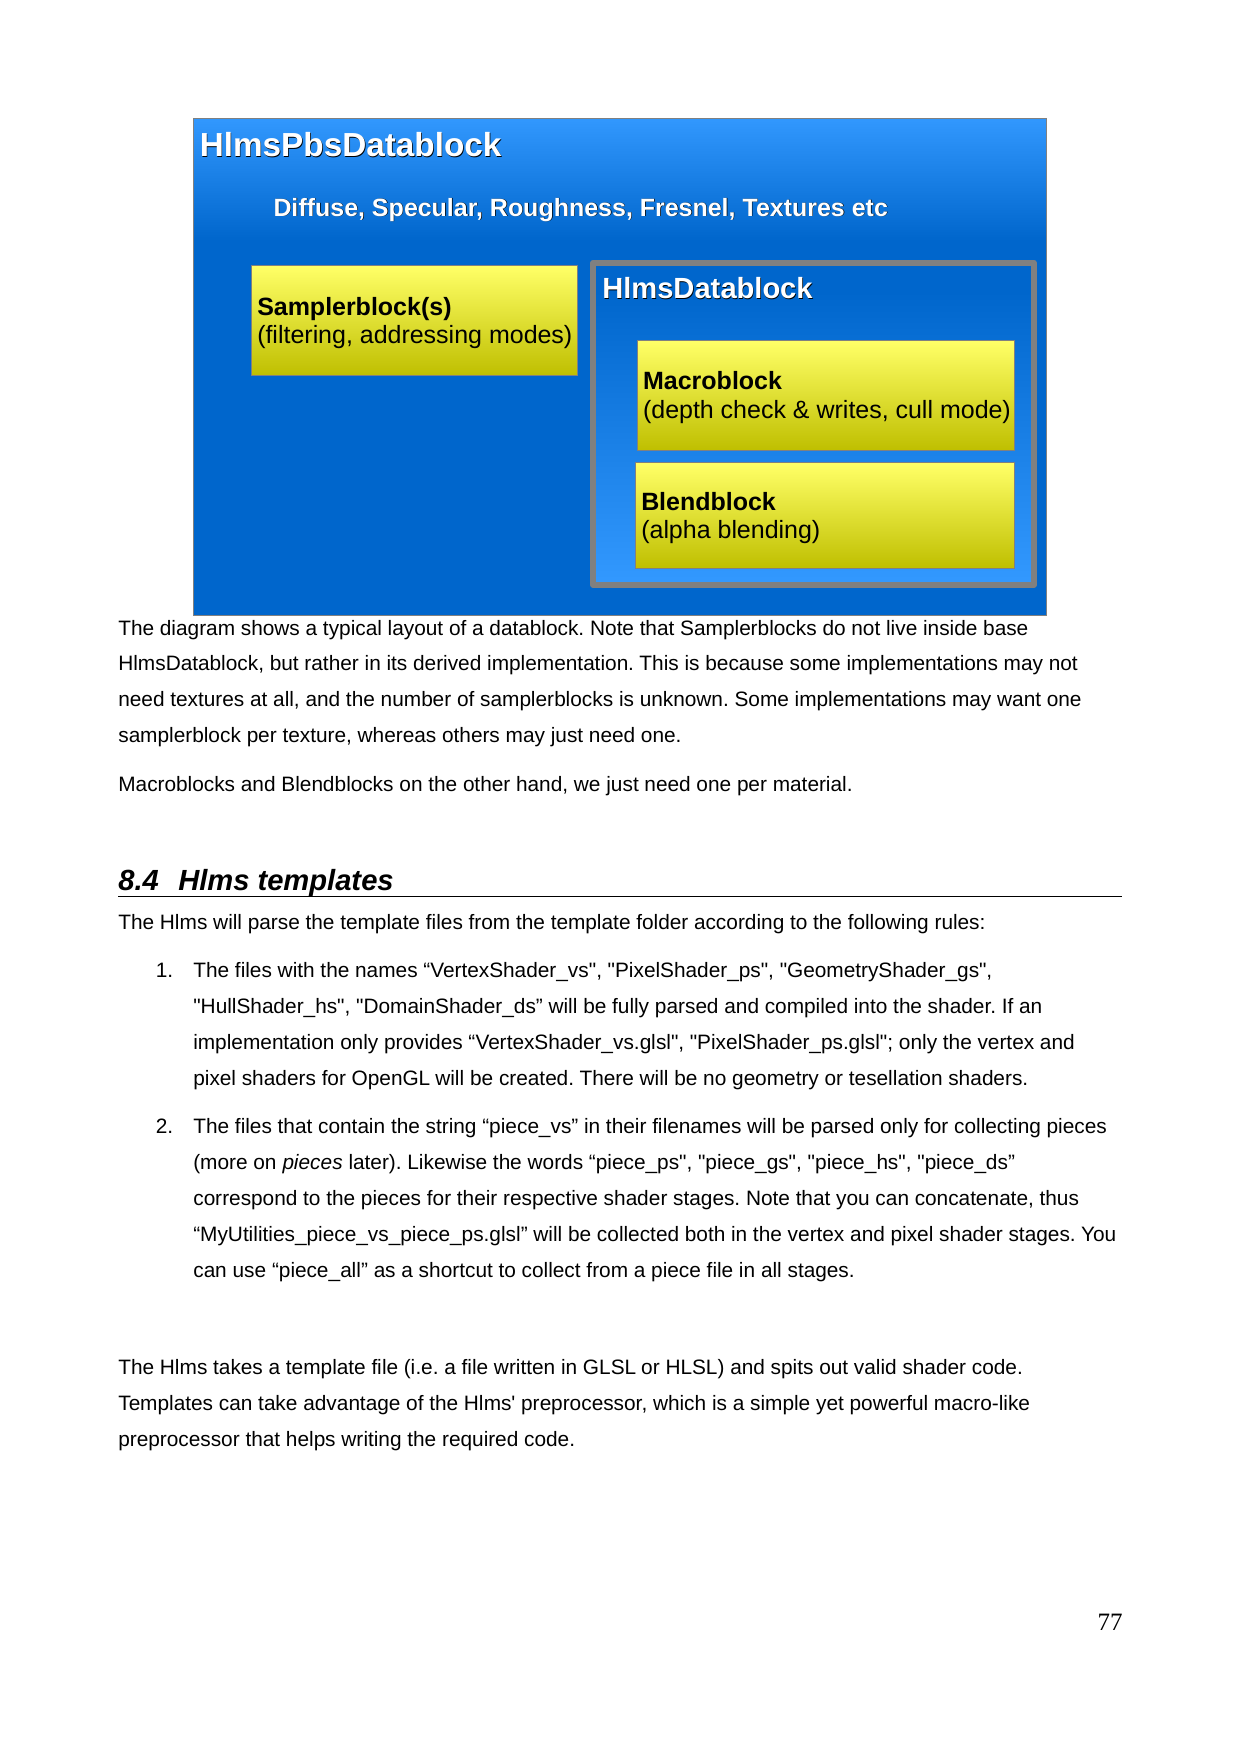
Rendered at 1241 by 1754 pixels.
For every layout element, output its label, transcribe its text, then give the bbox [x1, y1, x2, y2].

text The Hlms takes a template file (i.e. a file written in GLSL or HLSL) and spits out valid shader code. Templates can take advantage of the Hlms' preprocessor, which is a simple yet powerful macro-like preprocessor that helps writing the required code. [118, 1355, 1122, 1451]
text The Hlms will parse the template files from the template folder according to the following rules: [118, 909, 1122, 933]
text The diagram shows a typical layout of a datablock. Note that Samplerblocks do not live inside base HlmsDatablock, but rather in its derived implementation. This is because some implementations may not need textures at all, and the number of samplerblocks is unknown. Some implementations may want one samplerblock per texture, whereas others may just need one. [118, 615, 1122, 747]
text Macroblocks and Blendblocks on the other hand, we just need one per material. [118, 772, 1122, 796]
list The files with the names “VertexShader_vs", "PixelShader_ps", "GeometryShader_gs", "HullShader_hs", "DomainShader_ds” will be fully parsed and compiled into the shader. If an implementation only provides “VertexShader_vs.glsl", "PixelShader_ps.glsl"; only the vertex and pixel shaders for OpenGL will be created. There will be no geometry or tesellation shaders. [156, 958, 1122, 1090]
subtitle Hlms templates [118, 862, 1122, 896]
list The files that contain the string “piece_vs” in their filenames will be parsed only for collecting pieces (more on pieces later). Likewise the words “piece_ps", "piece_gs", "piece_hs", "piece_ds” correspond to the pieces for their respective shader stages. Note that you can concatenate, thus “MyUtilities_piece_vs_piece_ps.glsl” will be collected both in the vertex and pixel shader stages. You can use “piece_all” as a shortcut to collect from a piece file in all stages. [156, 1114, 1122, 1282]
